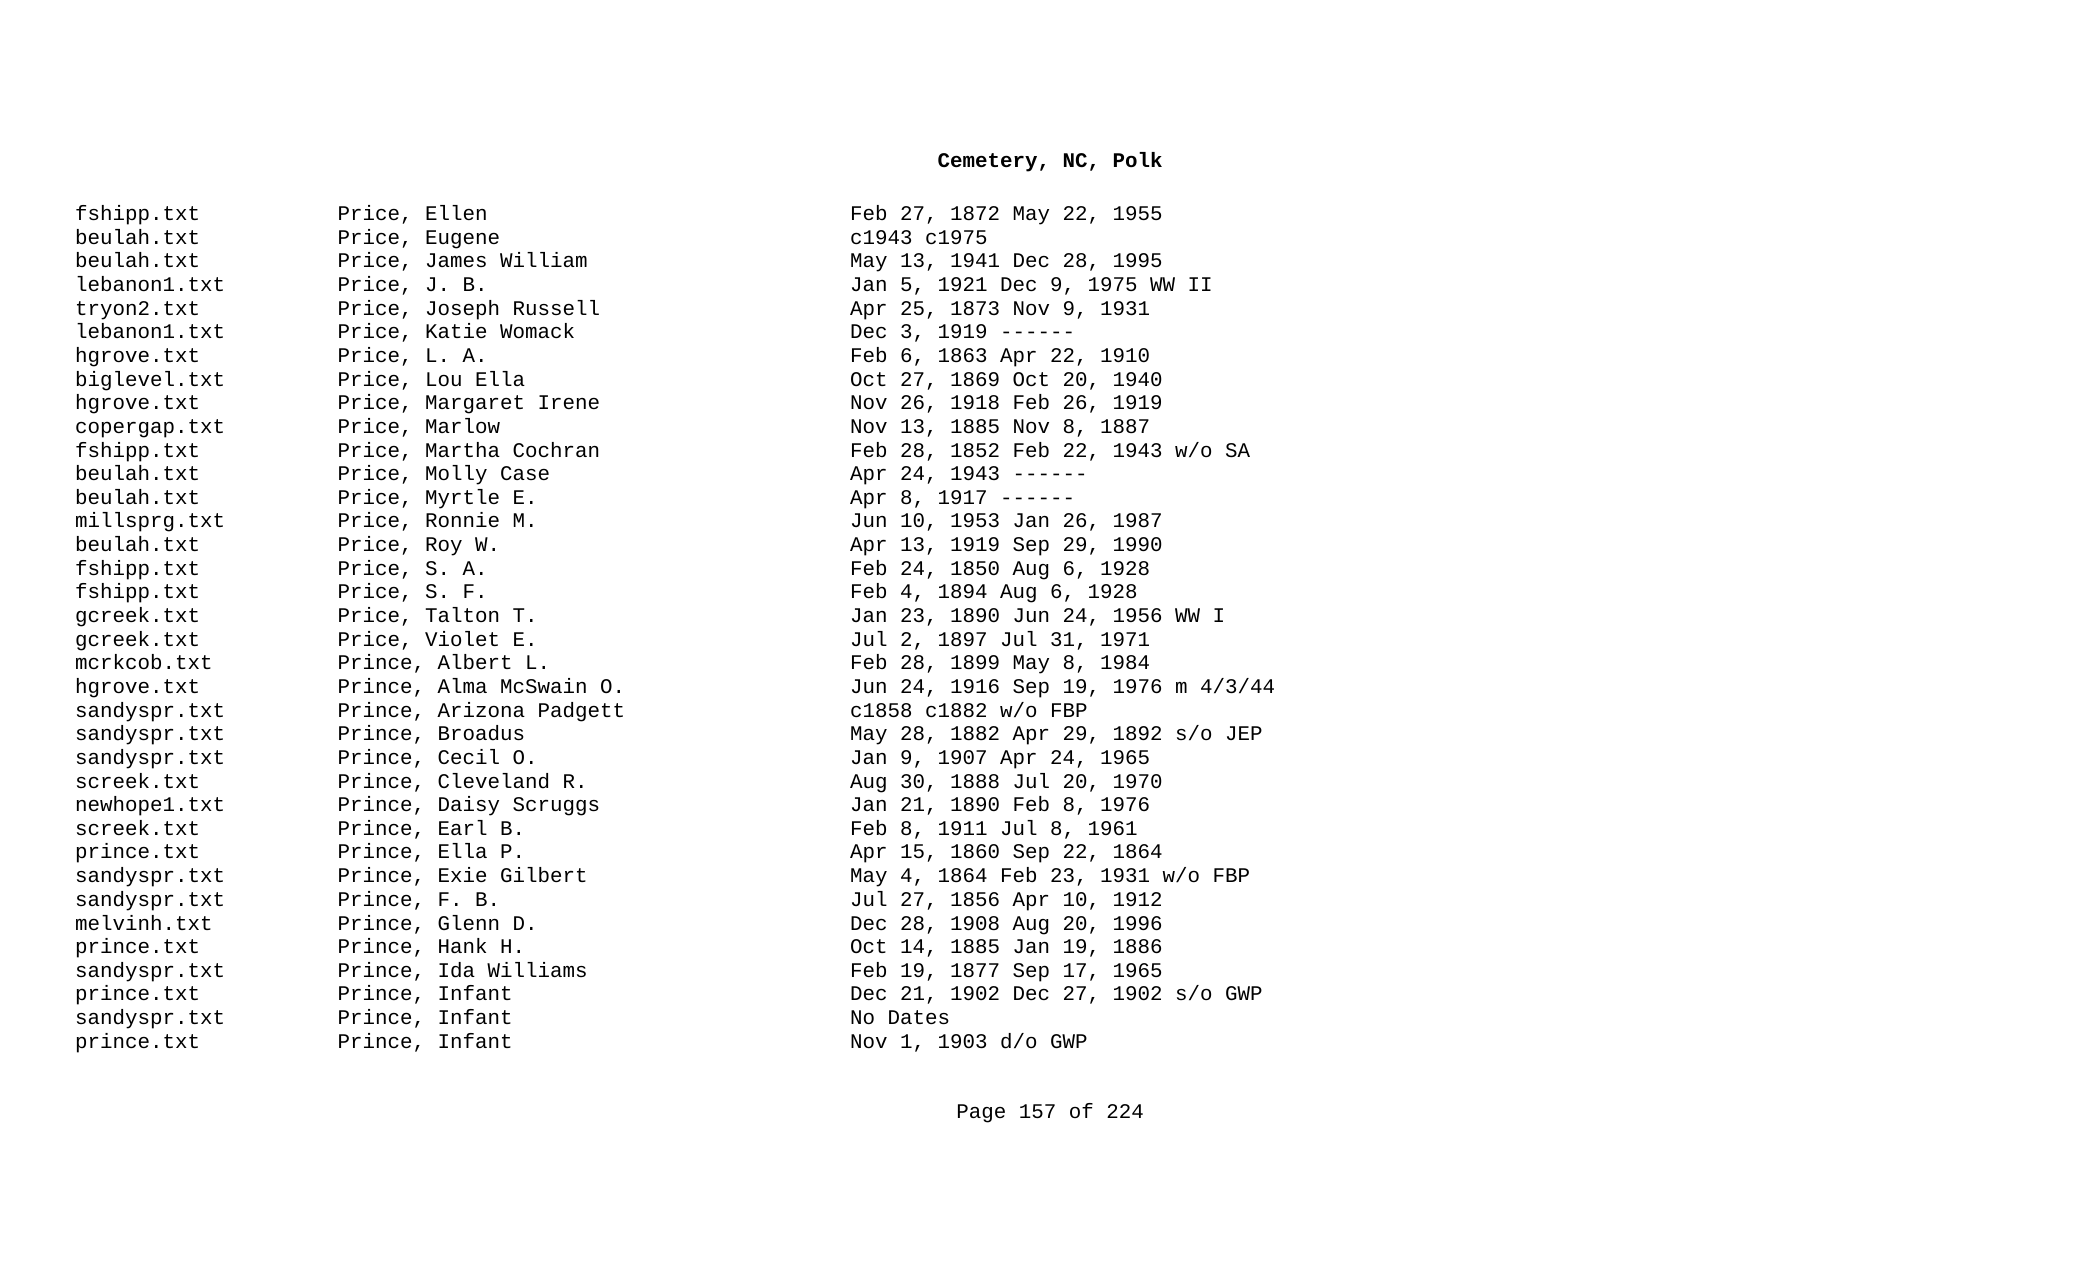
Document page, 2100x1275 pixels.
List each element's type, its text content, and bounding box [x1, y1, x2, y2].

text lebanon1.txt Price, Katie Womack Dec 3, 1919 ------ [75, 321, 2025, 345]
text sandyspr.txt Prince, Broadus May 28, 1882 Apr 29, 1892 s/o JEP [75, 723, 2025, 747]
text screek.txt Prince, Earl B. Feb 8, 1911 Jul 8, 1961 [75, 818, 2025, 842]
text beulah.txt Price, James William May 13, 1941 Dec 28, 1995 [75, 250, 2025, 274]
text gcreek.txt Price, Talton T. Jan 23, 1890 Jun 24, 1956 WW I [75, 605, 2025, 629]
text prince.txt Prince, Infant Nov 1, 1903 d/o GWP [75, 1031, 2025, 1054]
text sandyspr.txt Prince, Exie Gilbert May 4, 1864 Feb 23, 1931 w/o FBP [75, 865, 2025, 889]
text sandyspr.txt Prince, F. B. Jul 27, 1856 Apr 10, 1912 [75, 889, 2025, 912]
text sandyspr.txt Prince, Ida Williams Feb 19, 1877 Sep 17, 1965 [75, 960, 2025, 983]
text screek.txt Prince, Cleveland R. Aug 30, 1888 Jul 20, 1970 [75, 771, 2025, 794]
text prince.txt Prince, Infant Dec 21, 1902 Dec 27, 1902 s/o GWP [75, 983, 2025, 1007]
text prince.txt Prince, Hank H. Oct 14, 1885 Jan 19, 1886 [75, 936, 2025, 960]
text fshipp.txt Price, S. A. Feb 24, 1850 Aug 6, 1928 [75, 558, 2025, 581]
text tryon2.txt Price, Joseph Russell Apr 25, 1873 Nov 9, 1931 [75, 298, 2025, 321]
text fshipp.txt Price, Martha Cochran Feb 28, 1852 Feb 22, 1943 w/o SA [75, 439, 2025, 463]
text melvinh.txt Prince, Glenn D. Dec 28, 1908 Aug 20, 1996 [75, 912, 2025, 936]
text fshipp.txt Price, Ellen Feb 27, 1872 May 22, 1955 [75, 203, 2025, 227]
text beulah.txt Price, Roy W. Apr 13, 1919 Sep 29, 1990 [75, 534, 2025, 558]
text hgrove.txt Prince, Alma McSwain O. Jun 24, 1916 Sep 19, 1976 m 4/3/44 [75, 676, 2025, 700]
text copergap.txt Price, Marlow Nov 13, 1885 Nov 8, 1887 [75, 416, 2025, 439]
text beulah.txt Price, Molly Case Apr 24, 1943 ------ [75, 463, 2025, 487]
text beulah.txt Price, Eugene c1943 c1975 [75, 227, 2025, 250]
text biglevel.txt Price, Lou Ella Oct 27, 1869 Oct 20, 1940 [75, 369, 2025, 392]
text fshipp.txt Price, S. F. Feb 4, 1894 Aug 6, 1928 [75, 581, 2025, 605]
text sandyspr.txt Prince, Infant No Dates [75, 1007, 2025, 1031]
text beulah.txt Price, Myrtle E. Apr 8, 1917 ------ [75, 487, 2025, 511]
text millsprg.txt Price, Ronnie M. Jun 10, 1953 Jan 26, 1987 [75, 511, 2025, 534]
text sandyspr.txt Prince, Cecil O. Jan 9, 1907 Apr 24, 1965 [75, 747, 2025, 771]
text prince.txt Prince, Ella P. Apr 15, 1860 Sep 22, 1864 [75, 842, 2025, 865]
text newhope1.txt Prince, Daisy Scruggs Jan 21, 1890 Feb 8, 1976 [75, 794, 2025, 818]
text sandyspr.txt Prince, Arizona Padgett c1858 c1882 w/o FBP [75, 700, 2025, 723]
text hgrove.txt Price, Margaret Irene Nov 26, 1918 Feb 26, 1919 [75, 392, 2025, 416]
text mcrkcob.txt Prince, Albert L. Feb 28, 1899 May 8, 1984 [75, 652, 2025, 676]
text lebanon1.txt Price, J. B. Jan 5, 1921 Dec 9, 1975 WW II [75, 274, 2025, 298]
text hgrove.txt Price, L. A. Feb 6, 1863 Apr 22, 1910 [75, 345, 2025, 369]
text gcreek.txt Price, Violet E. Jul 2, 1897 Jul 31, 1971 [75, 629, 2025, 652]
